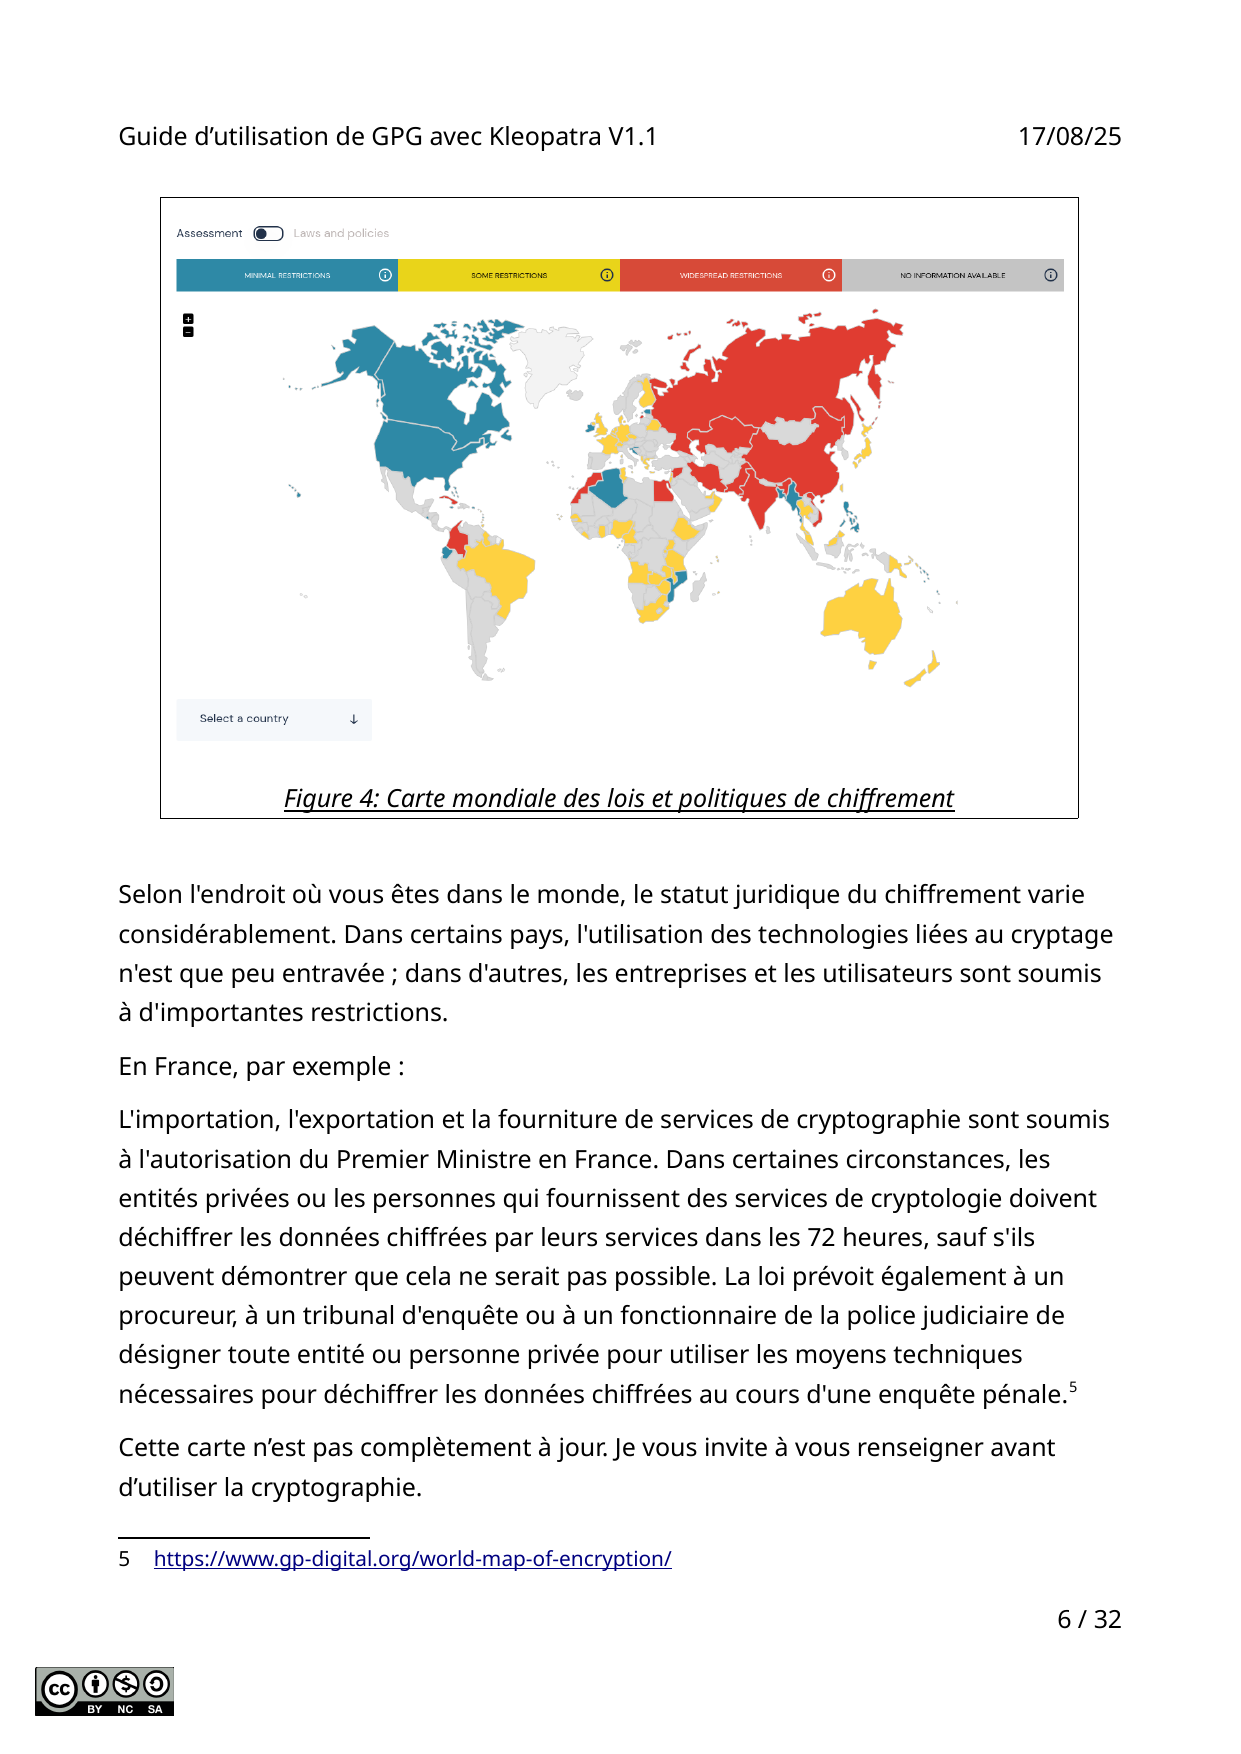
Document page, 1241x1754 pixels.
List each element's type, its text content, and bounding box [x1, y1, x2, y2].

picture [35, 1667, 174, 1716]
text Selon l'endroit où vous êtes dans le monde, le statut juridique du chiffrement varie considérablement. Dans certains pays, l'utilisation des technologies liées au cryptage n'est que peu entravée ; dans d'autres, les entreprises et les utilisateurs sont soumis à d'importantes restrictions. [118, 877, 1122, 1029]
text Figure 4: Carte mondiale des lois et politiques de chiffrement [163, 769, 1075, 815]
text En France, par exemple : [118, 1048, 1122, 1082]
text L'importation, l'exportation et la fourniture de services de cryptographie sont soumis à l'autorisation du Premier Ministre en France. Dans certaines circonstances, les entités privées ou les personnes qui fournissent des services de cryptologie doivent déchiffrer les données chiffrées par leurs services dans les 72 heures, sauf s'ils peuvent démontrer que cela ne serait pas possible. La loi prévoit également à un procureur, à un tribunal d'enquête ou à un fonctionnaire de la police judiciaire de désigner toute entité ou personne privée pour utiliser les moyens techniques nécessaires pour déchiffrer les données chiffrées au cours d'une enquête pénale. [118, 1102, 1122, 1410]
picture [163, 212, 1076, 769]
text Cette carte n’est pas complètement à jour. Je vous invite à vous renseigner avant d’utiliser la cryptographie. [118, 1430, 1122, 1503]
text https://www.gp-digital.org/world-map-of-encryption/ [118, 1544, 1122, 1572]
